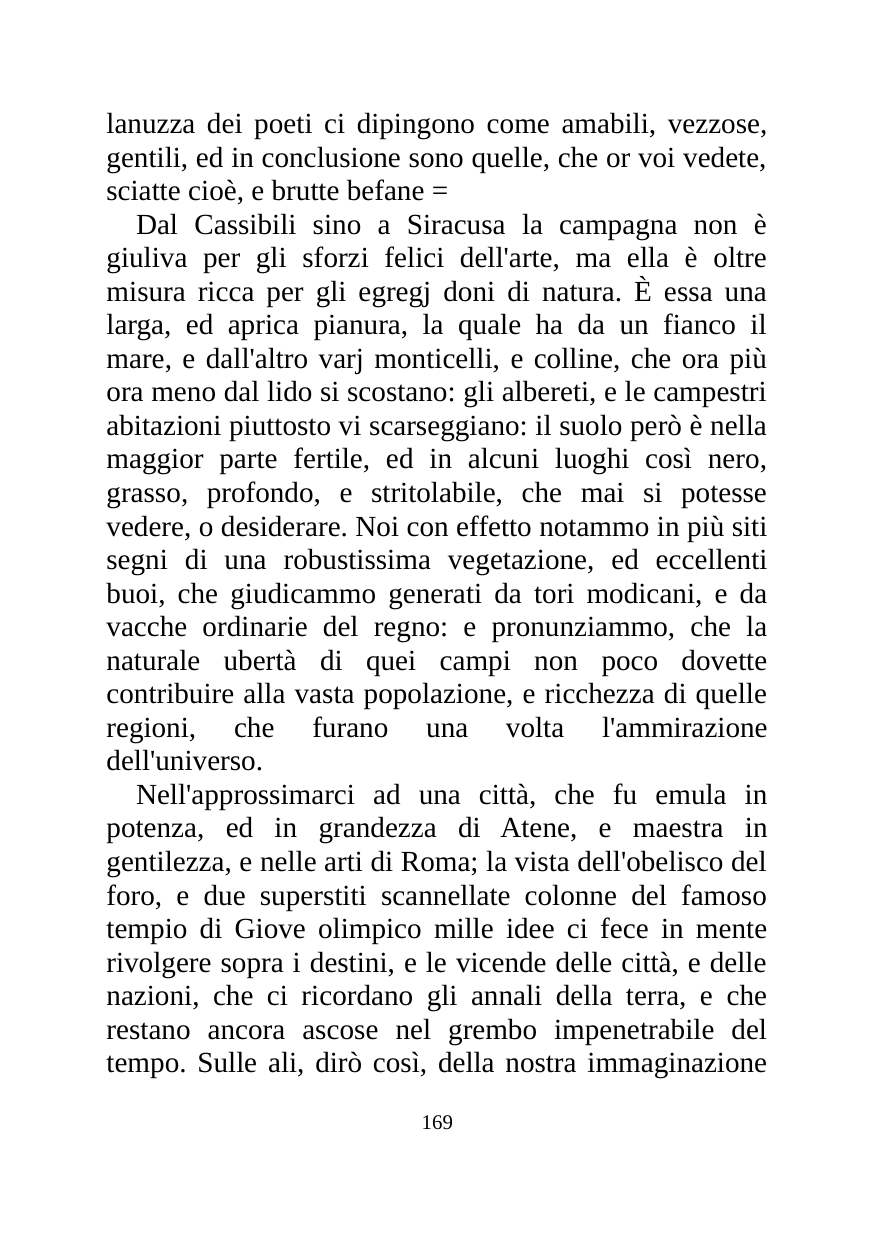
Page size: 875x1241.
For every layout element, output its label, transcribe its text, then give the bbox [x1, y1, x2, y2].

text Dal Cassibili sino a Siracusa la campagna non è giuliva per gli sforzi felici dell'arte, ma ella è oltre misura ricca per gli egregj doni di natura. È essa una larga, ed aprica pianura, la quale ha da un fianco il mare, e dall'altro varj monticelli, e colline, che ora più ora meno dal lido si scostano: gli albereti, e le campestri abitazioni piuttosto vi scarseggiano: il suolo però è nella maggior parte fertile, ed in alcuni luoghi così nero, grasso, profondo, e stritolabile, che mai si potesse vedere, o desiderare. Noi con effetto notammo in più siti segni di una robustissima vegetazione, ed eccellenti buoi, che giudicammo generati da tori modicani, e da vacche ordinarie del regno: e pronunziammo, che la naturale ubertà di quei campi non poco dovette contribuire alla vasta popolazione, e ricchezza di quelle regioni, che furano una volta l'ammirazione dell'universo. [106, 207, 768, 777]
text lanuzza dei poeti ci dipingono come amabili, vezzose, gentili, ed in conclusione sono quelle, che or voi vedete, sciatte cioè, e brutte befane = [106, 106, 768, 207]
text Nell'approssimarci ad una città, che fu emula in potenza, ed in grandezza di Atene, e maestra in gentilezza, e nelle arti di Roma; la vista dell'obelisco del foro, e due superstiti scannellate colonne del famoso tempio di Giove olimpico mille idee ci fece in mente rivolgere sopra i destini, e le vicende delle città, e delle nazioni, che ci ricordano gli annali della terra, e che restano ancora ascose nel grembo impenetrabile del tempo. Sulle ali, dirò così, della nostra immaginazione [106, 777, 768, 1079]
